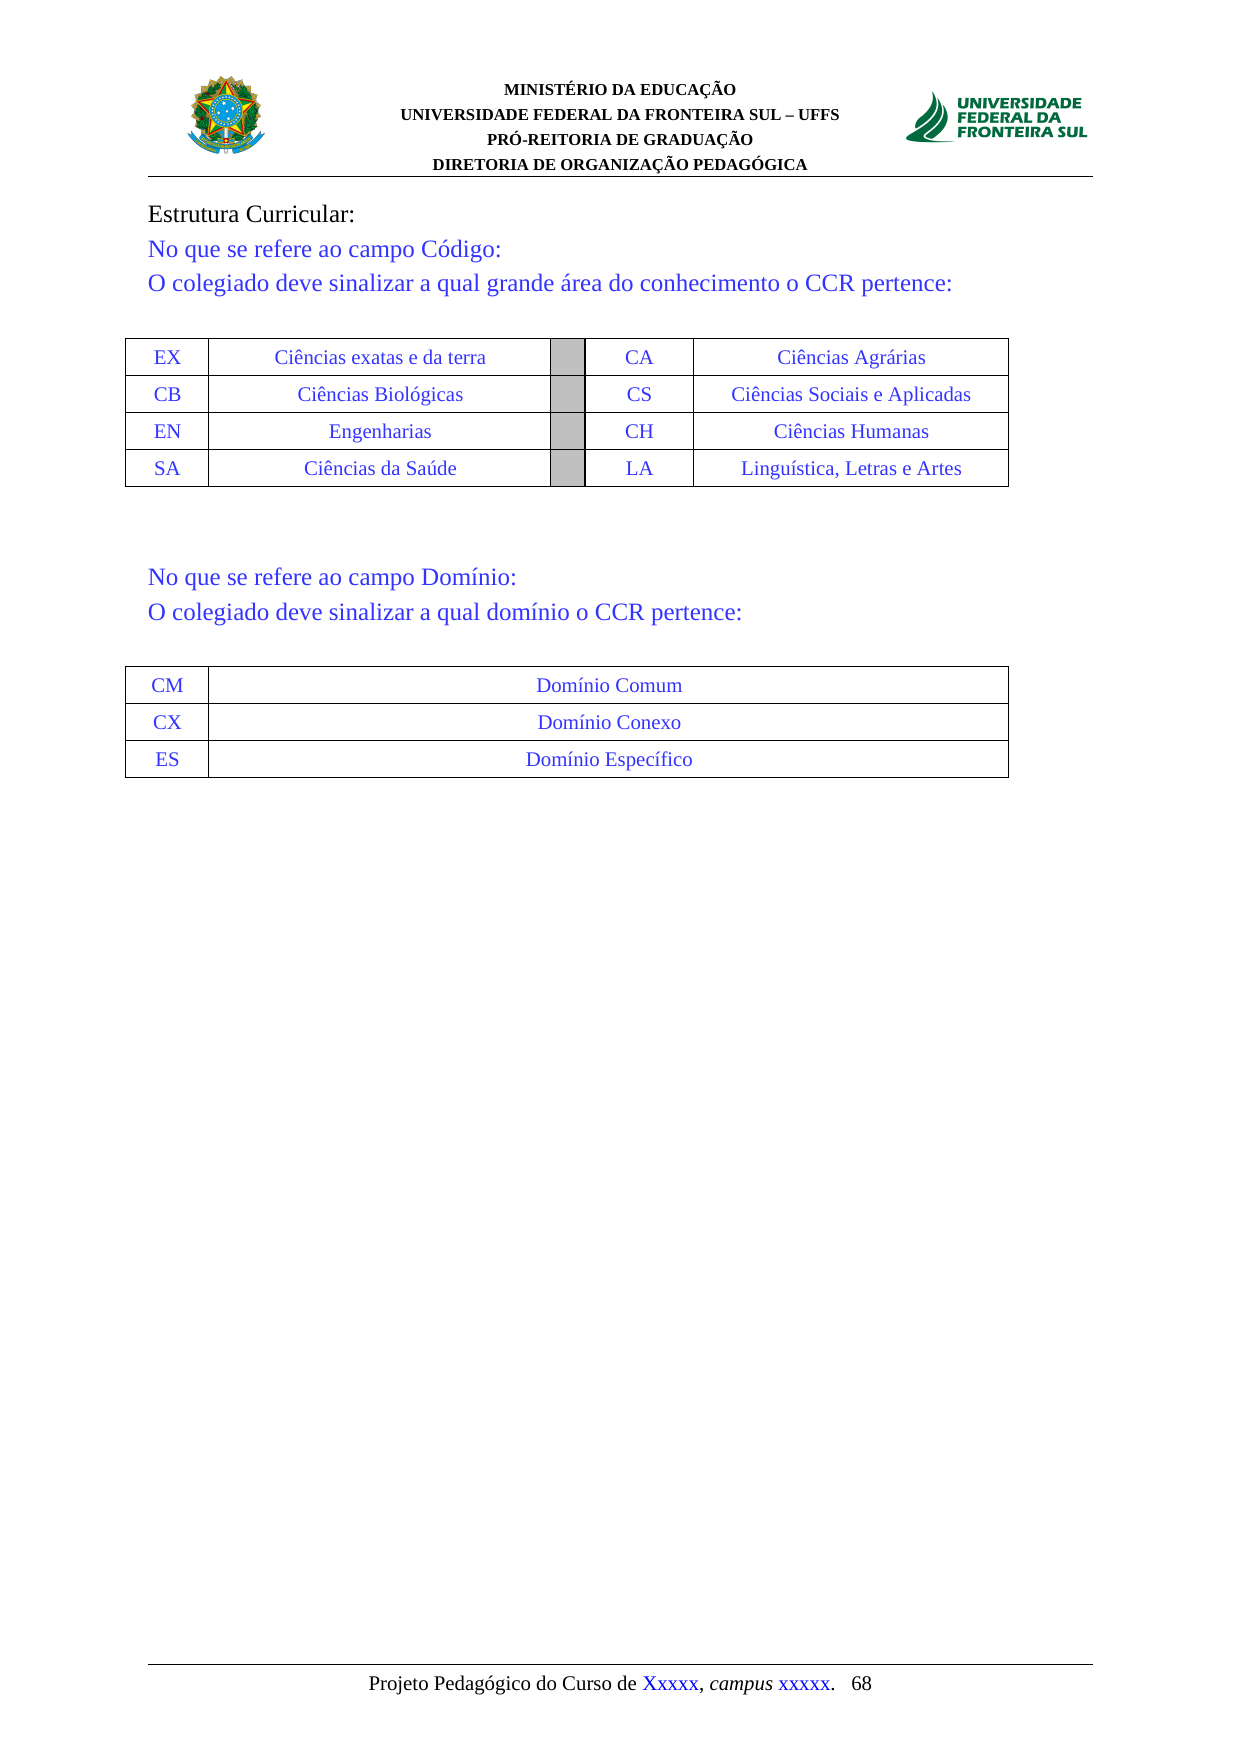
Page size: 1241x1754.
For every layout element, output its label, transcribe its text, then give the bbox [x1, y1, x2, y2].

text No que se refere ao campo Código: [148, 234, 1093, 262]
table_header Ciências Agrárias [694, 339, 1008, 375]
text No que se refere ao campo Domínio: [148, 562, 1093, 591]
table_cell Domínio Conexo [209, 704, 1008, 740]
table_cell SA [126, 450, 208, 486]
table_cell [551, 450, 584, 486]
table_cell Ciências da Saúde [209, 450, 550, 486]
table_cell Ciências Humanas [694, 413, 1008, 449]
text O colegiado deve sinalizar a qual domínio o CCR pertence: [148, 597, 1093, 626]
table_header Ciências exatas e da terra [209, 339, 550, 375]
text O colegiado deve sinalizar a qual grande área do conhecimento o CCR pertence: [148, 268, 1093, 297]
table_cell ES [126, 741, 208, 777]
text Estrutura Curricular: [148, 199, 1093, 228]
table_header [551, 339, 584, 375]
table_cell EN [126, 413, 208, 449]
table_header EX [126, 339, 208, 375]
table_cell Domínio Específico [209, 741, 1008, 777]
picture [187, 76, 265, 154]
table_cell CS [586, 376, 693, 412]
table_cell Ciências Biológicas [209, 376, 550, 412]
table_cell Linguística, Letras e Artes [694, 450, 1008, 486]
table_header CM [126, 667, 208, 703]
table_cell CH [586, 413, 693, 449]
table_cell Ciências Sociais e Aplicadas [694, 376, 1008, 412]
table_cell LA [586, 450, 693, 486]
table_header Domínio Comum [209, 667, 1008, 703]
picture [903, 90, 1090, 146]
table_cell CB [126, 376, 208, 412]
table_cell CX [126, 704, 208, 740]
table_header CA [586, 339, 693, 375]
table_cell Engenharias [209, 413, 550, 449]
table_cell [551, 376, 584, 412]
table_cell [551, 413, 584, 449]
